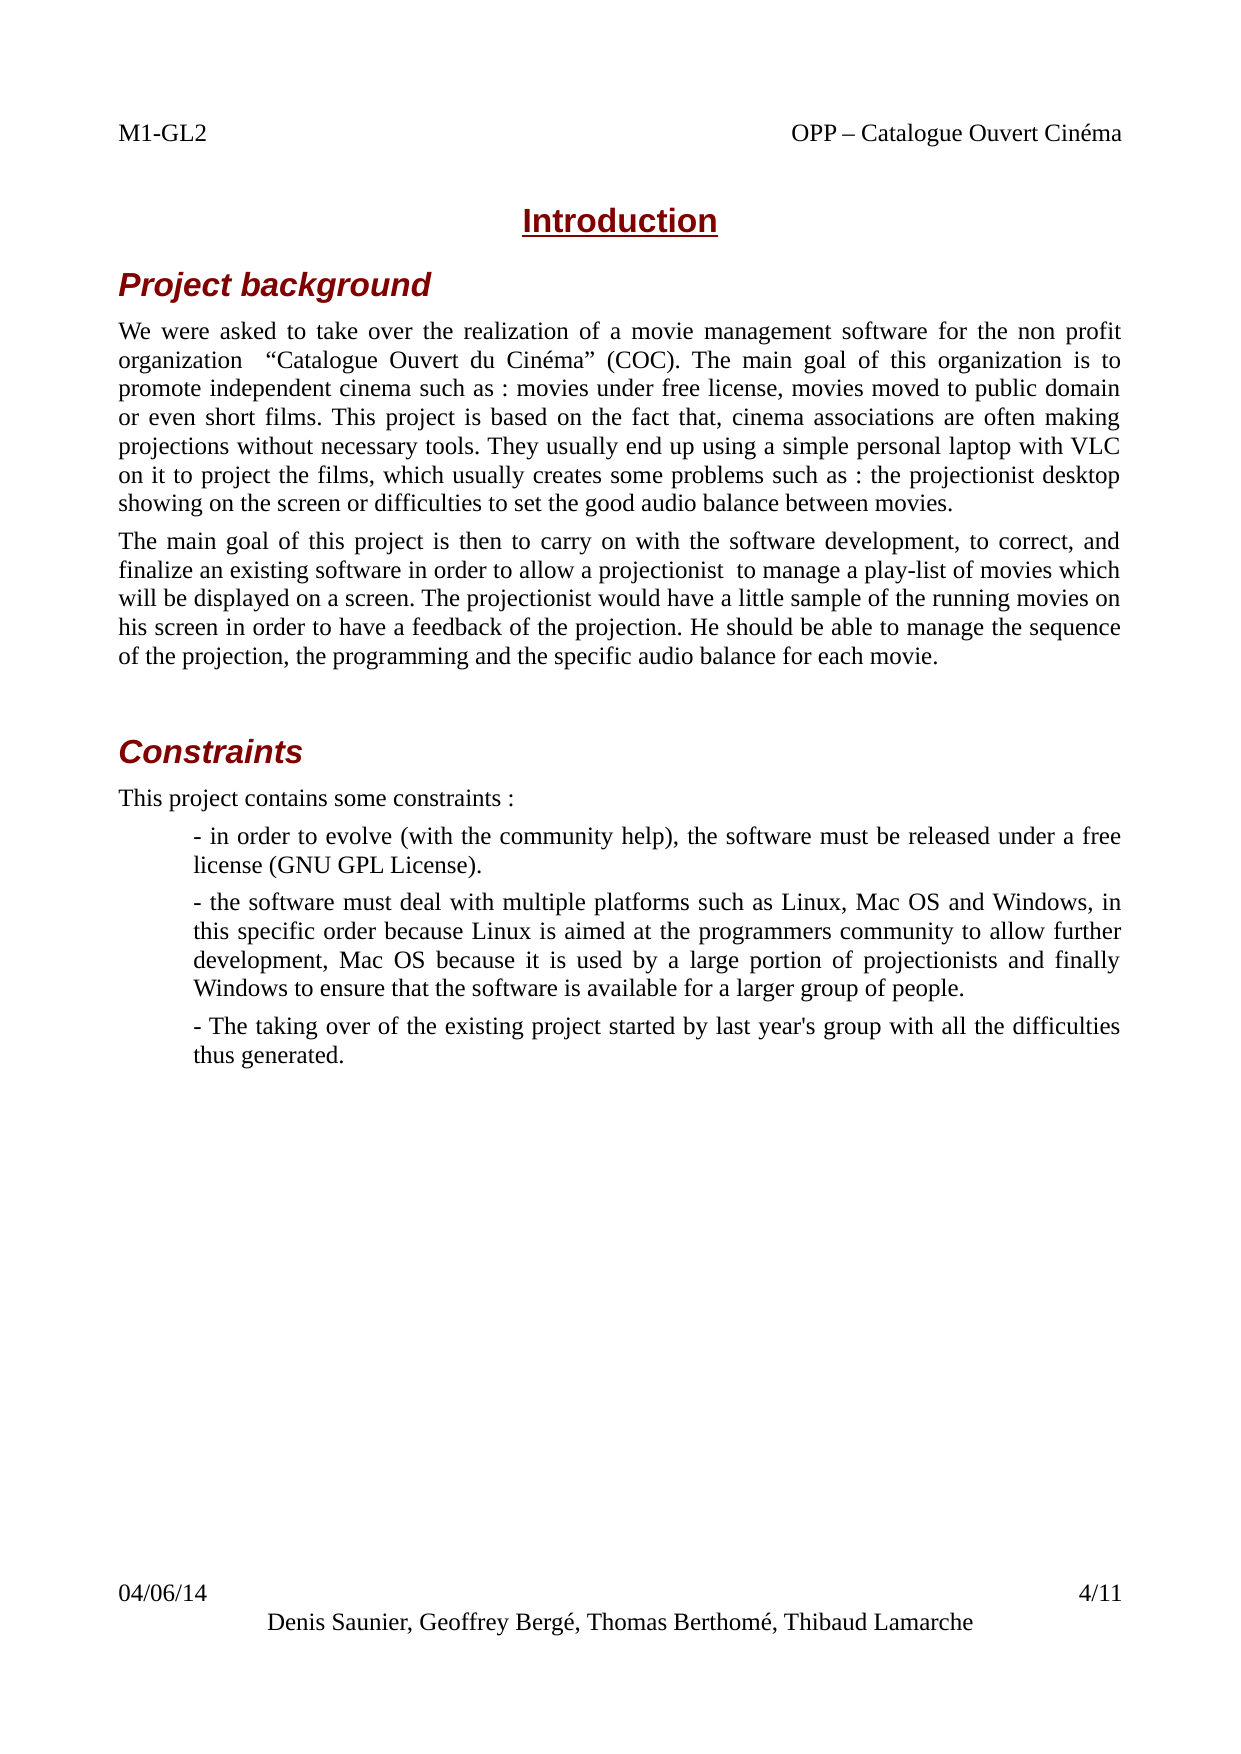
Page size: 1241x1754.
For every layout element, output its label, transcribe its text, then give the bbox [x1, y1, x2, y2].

text This project contains some constraints : [118, 783, 1122, 812]
subtitle Introduction [118, 201, 1122, 240]
text - in order to evolve (with the community help), the software must be released under a free license (GNU GPL License). [193, 821, 1122, 878]
subtitle Constraints [118, 732, 1122, 771]
subtitle Project background [118, 265, 1122, 303]
text We were asked to take over the realization of a movie management software for the non profit organization “Catalogue Ouvert du Cinéma” (COC). The main goal of this organization is to promote independent cinema such as : movies under free license, movies moved to public domain or even short films. This project is based on the fact that, cinema associations are often making projections without necessary tools. They usually end up using a simple personal laptop with VLC on it to project the films, which usually creates some problems such as : the projectionist desktop showing on the screen or difficulties to set the good audio balance between movies. [118, 316, 1122, 517]
text - the software must deal with multiple platforms such as Linux, Mac OS and Windows, in this specific order because Linux is aimed at the programmers community to allow further development, Mac OS because it is used by a large portion of projectionists and finally Windows to ensure that the software is available for a larger group of people. [193, 887, 1122, 1002]
text - The taking over of the existing project started by last year's group with all the difficulties thus generated. [193, 1011, 1122, 1069]
text The main goal of this project is then to carry on with the software development, to correct, and finalize an existing software in order to allow a projectionist to manage a play-list of movies which will be displayed on a screen. The projectionist would have a little sample of the running movies on his screen in order to have a feedback of the projection. He should be able to manage the sequence of the projection, the programming and the specific audio balance for each movie. [118, 526, 1122, 670]
